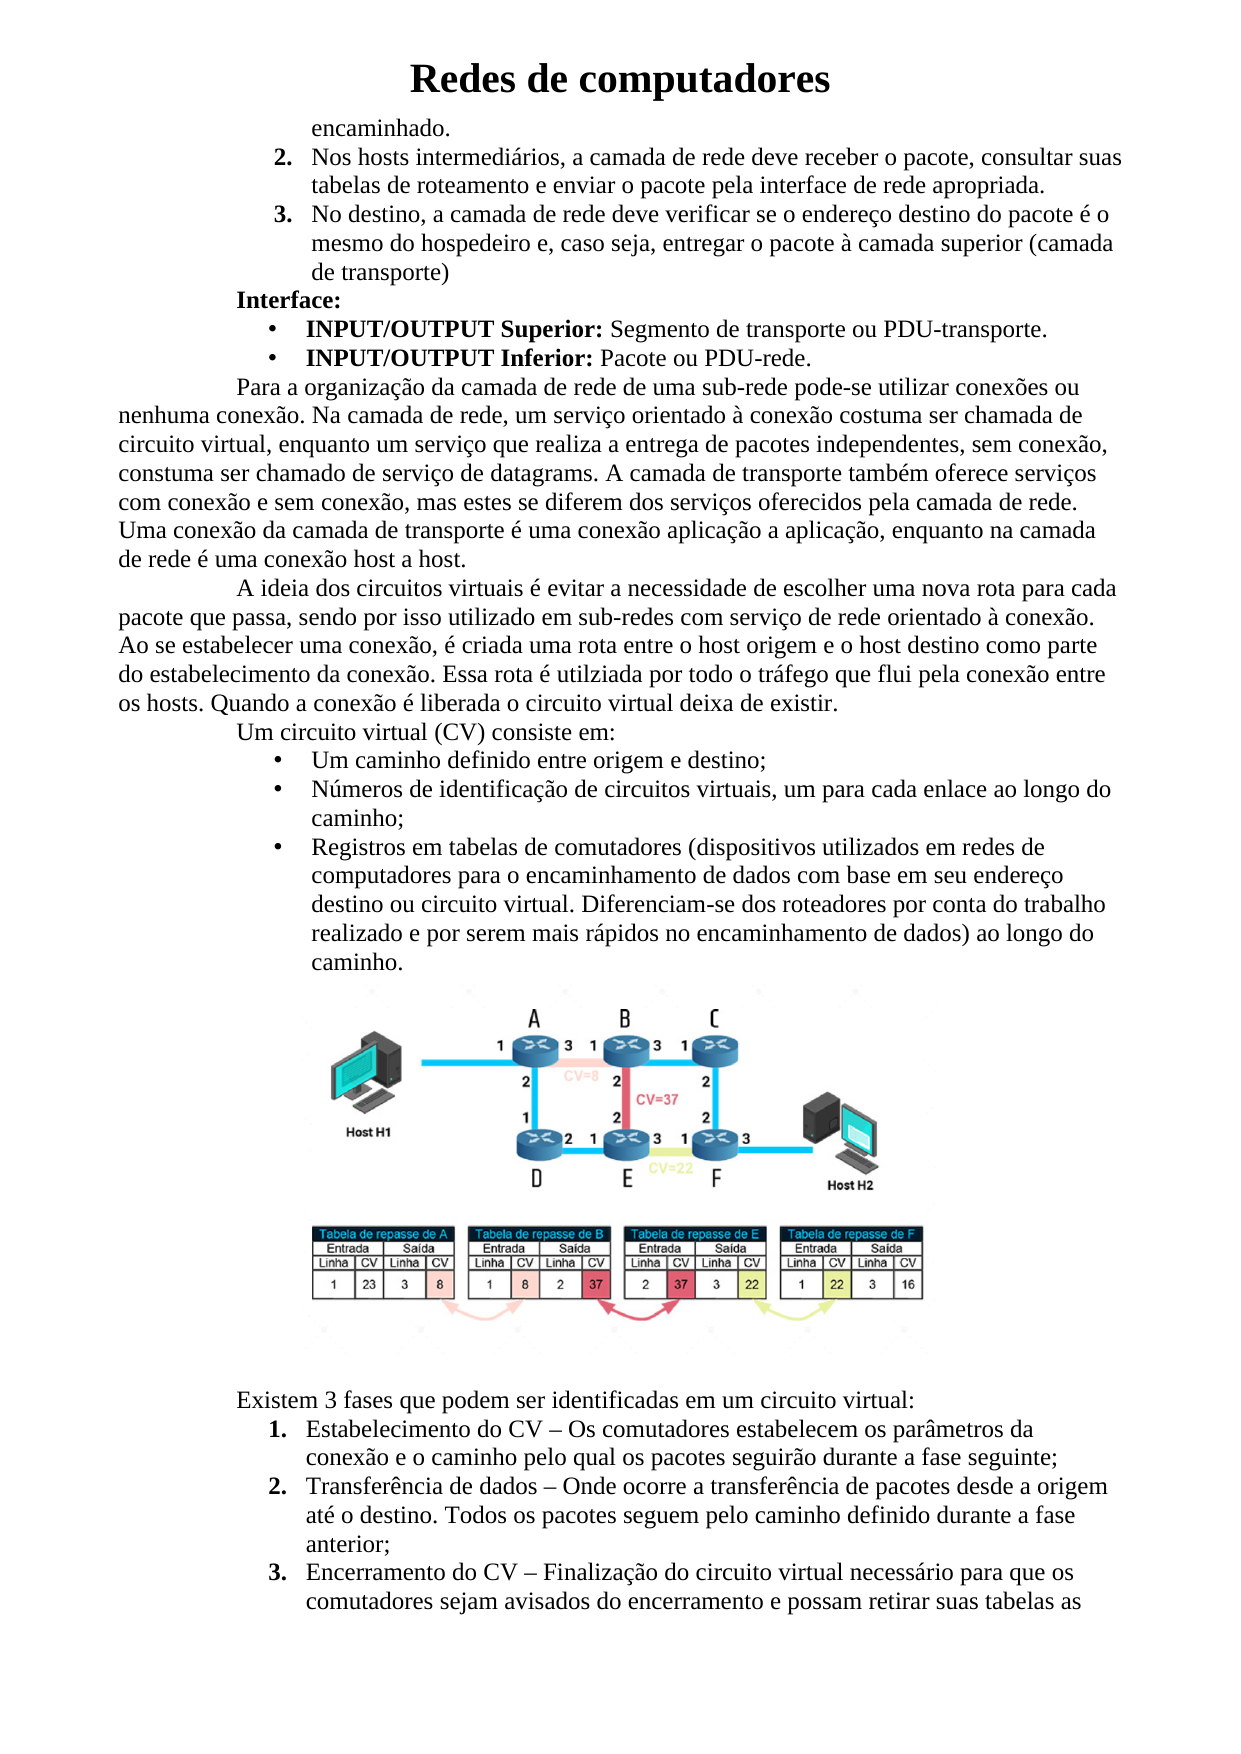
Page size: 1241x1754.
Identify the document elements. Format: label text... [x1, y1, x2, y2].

list INPUT/OUTPUT Inferior: Pacote ou PDU-rede. [268, 343, 1122, 372]
list Transferência de dados – Onde ocorre a transferência de pacotes desde a origem até o destino. Todos os pacotes seguem pelo caminho definido durante a fase anterior; [268, 1471, 1122, 1557]
list encaminhado. [274, 113, 1122, 142]
list Números de identificação de circuitos virtuais, um para cada enlace ao longo do caminho; [274, 774, 1122, 832]
list Estabelecimento do CV – Os comutadores estabelecem os parâmetros da conexão e o caminho pelo qual os pacotes seguirão durante a fase seguinte; [268, 1414, 1122, 1471]
text Para a organização da camada de rede de uma sub-rede pode-se utilizar conexões ou nenhuma conexão. Na camada de rede, um serviço orientado à conexão costuma ser chamada de circuito virtual, enquanto um serviço que realiza a entrega de pacotes independentes, sem conexão, constuma ser chamado de serviço de datagrams. A camada de transporte também oferece serviços com conexão e sem conexão, mas estes se diferem dos serviços oferecidos pela camada de rede. Uma conexão da camada de transporte é uma conexão aplicação a aplicação, enquanto na camada de rede é uma conexão host a host. [118, 372, 1122, 573]
text Existem 3 fases que podem ser identificadas em um circuito virtual: [118, 1385, 1122, 1414]
list Um caminho definido entre origem e destino; [274, 745, 1122, 774]
list No destino, a camada de rede deve verificar se o endereço destino do pacote é o mesmo do hospedeiro e, caso seja, entregar o pacote à camada superior (camada de transporte) [274, 199, 1122, 285]
text Um circuito virtual (CV) consiste em: [118, 717, 1122, 745]
picture [300, 982, 938, 1357]
text A ideia dos circuitos virtuais é evitar a necessidade de escolher uma nova rota para cada pacote que passa, sendo por isso utilizado em sub-redes com serviço de rede orientado à conexão. Ao se estabelecer uma conexão, é criada uma rota entre o host origem e o host destino como parte do estabelecimento da conexão. Essa rota é utilziada por todo o tráfego que flui pela conexão entre os hosts. Quando a conexão é liberada o circuito virtual deixa de existir. [118, 573, 1122, 717]
list Encerramento do CV – Finalização do circuito virtual necessário para que os comutadores sejam avisados do encerramento e possam retirar suas tabelas as [268, 1557, 1122, 1615]
text Interface: [118, 285, 1122, 314]
list Nos hosts intermediários, a camada de rede deve receber o pacote, consultar suas tabelas de roteamento e enviar o pacote pela interface de rede apropriada. [274, 142, 1122, 199]
list INPUT/OUTPUT Superior: Segmento de transporte ou PDU-transporte. [268, 314, 1122, 343]
list Registros em tabelas de comutadores (dispositivos utilizados em redes de computadores para o encaminhamento de dados com base em seu endereço destino ou circuito virtual. Diferenciam-se dos roteadores por conta do trabalho realizado e por serem mais rápidos no encaminhamento de dados) ao longo do caminho. [274, 832, 1122, 975]
